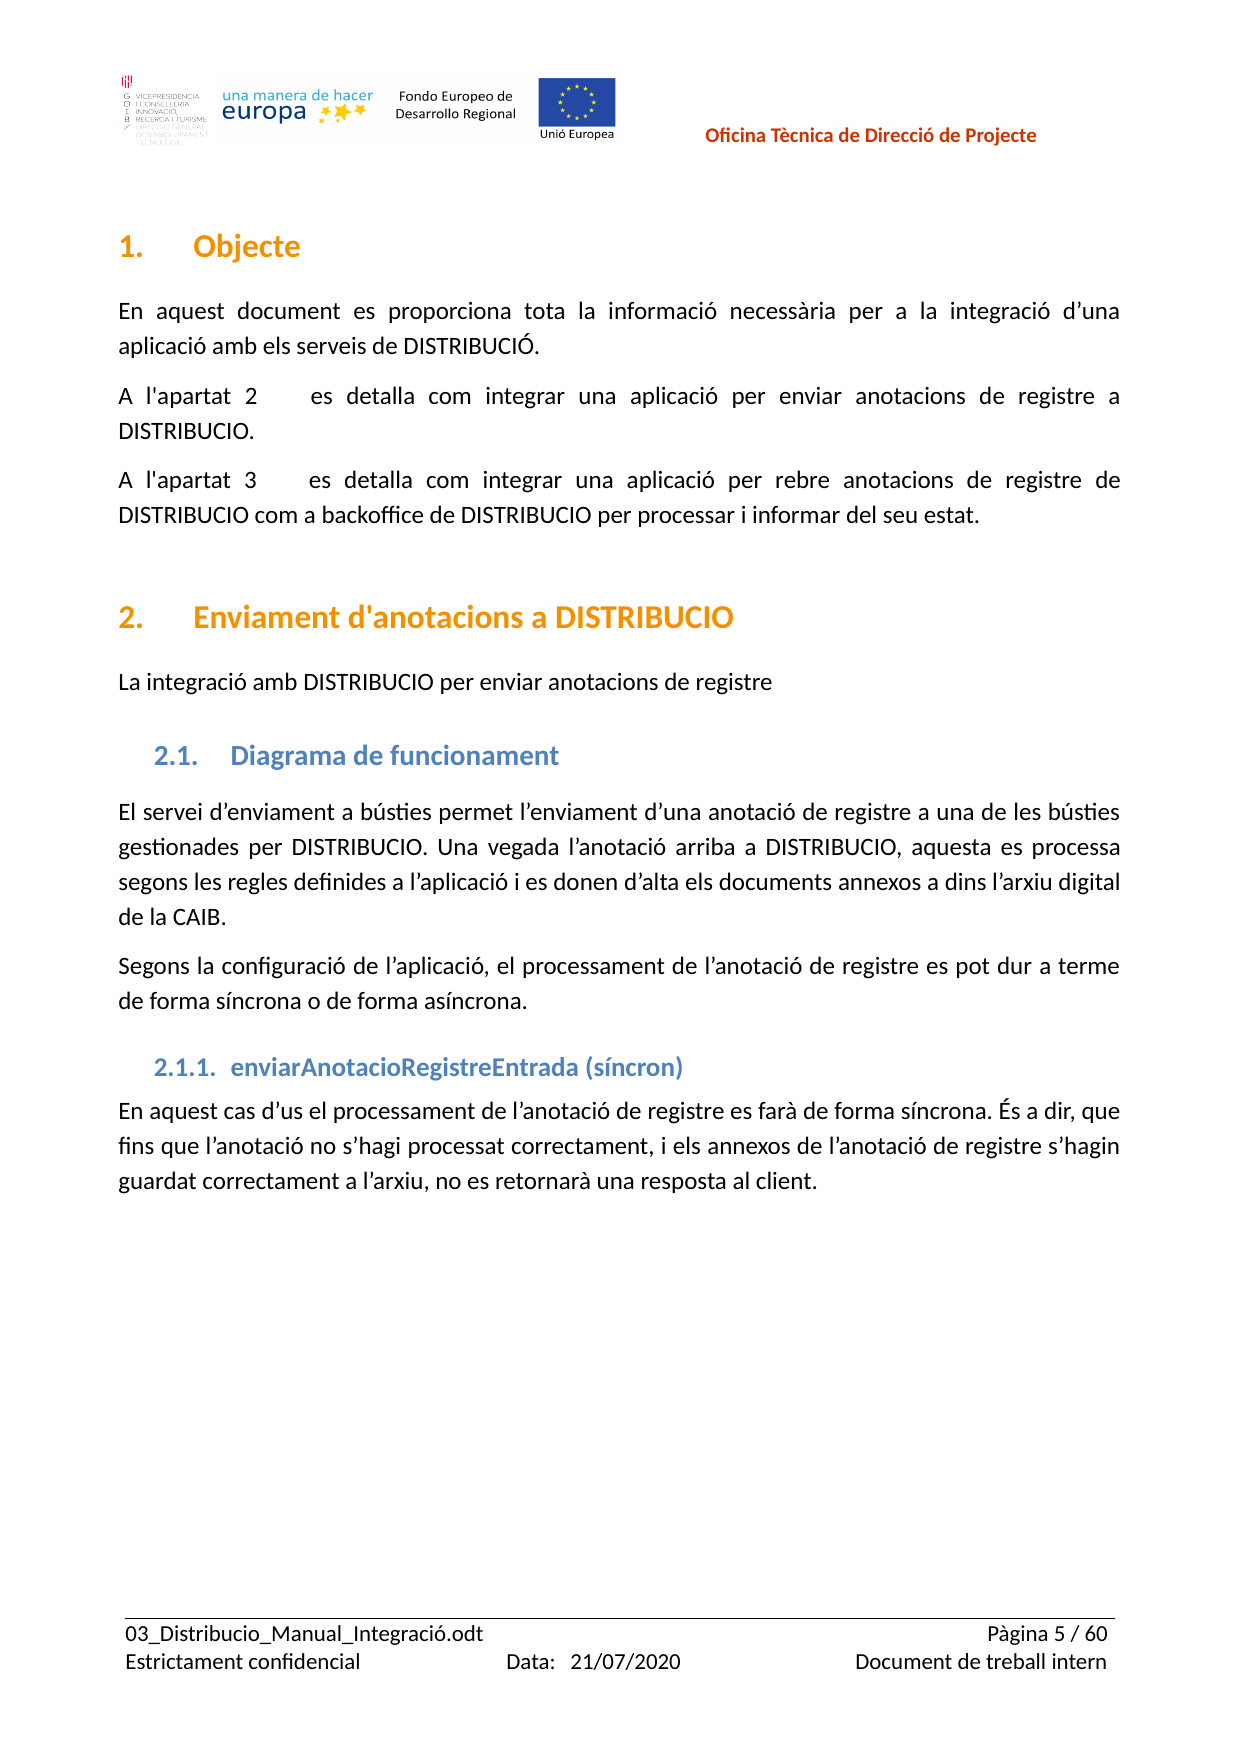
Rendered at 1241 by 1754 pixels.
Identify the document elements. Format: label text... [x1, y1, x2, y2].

text El servei d’enviament a bústies permet l’enviament d’una anotació de registre a una de les bústies gestionades per DISTRIBUCIO. Una vegada l’anotació arriba a DISTRIBUCIO, aquesta es processa segons les regles definides a l’aplicació i es donen d’alta els documents annexos a dins l’arxiu digital de la CAIB. [118, 796, 1122, 931]
text En aquest cas d’us el processament de l’anotació de registre es farà de forma síncrona. És a dir, que fins que l’anotació no s’hagi processat correctament, i els annexos de l’anotació de registre s’hagin guardat correctament a l’arxiu, no es retornarà una resposta al client. [118, 1095, 1122, 1196]
text Segons la configuració de l’aplicació, el processament de l’anotació de registre es pot dur a terme de forma síncrona o de forma asíncrona. [118, 951, 1122, 1016]
subtitle enviarAnotacioRegistreEntrada (síncron) [153, 1050, 1122, 1083]
subtitle Enviament d'anotacions a DISTRIBUCIO [118, 596, 1122, 637]
picture [219, 73, 621, 147]
picture [118, 73, 213, 147]
text A l'apartat 2 es detalla com integrar una aplicació per enviar anotacions de registre a DISTRIBUCIO. [118, 380, 1122, 445]
subtitle Objecte [118, 225, 1122, 266]
text La integració amb DISTRIBUCIO per enviar anotacions de registre [118, 666, 1122, 697]
text En aquest document es proporciona tota la informació necessària per a la integració d’una aplicació amb els serveis de DISTRIBUCIÓ. [118, 295, 1122, 361]
text A l'apartat 3 es detalla com integrar una aplicació per rebre anotacions de registre de DISTRIBUCIO com a backoffice de DISTRIBUCIO per processar i informar del seu estat. [118, 464, 1122, 530]
subtitle Diagrama de funcionament [153, 737, 1122, 772]
